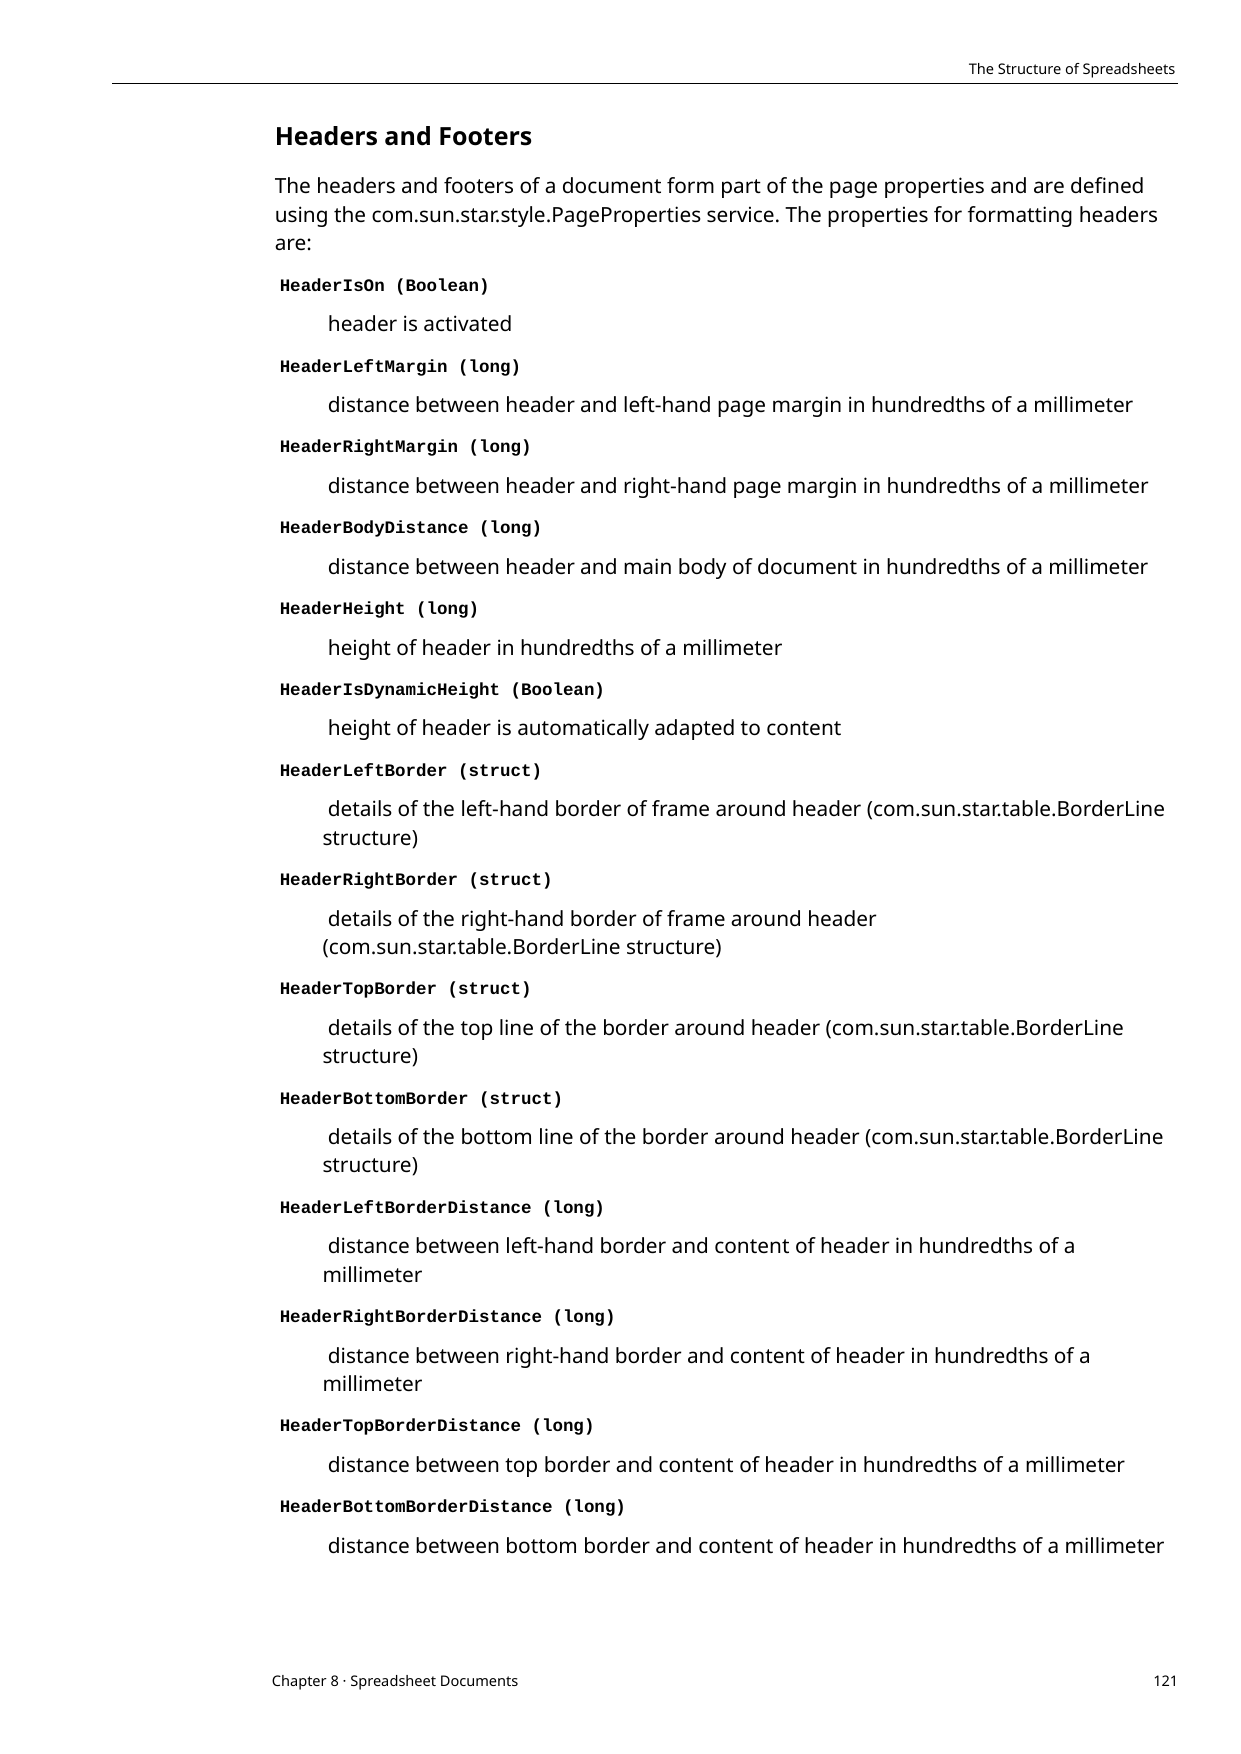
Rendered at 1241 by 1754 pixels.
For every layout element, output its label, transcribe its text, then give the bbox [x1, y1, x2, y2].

subtitle Headers and Footers [274, 118, 1178, 152]
list distance between header and left-hand page margin in hundredths of a millimeter [322, 390, 1178, 419]
list details of the right-hand border of frame around header (com.sun.star.table.BorderLine structure) [322, 904, 1178, 961]
list height of header in hundredths of a millimeter [322, 633, 1178, 661]
list HeaderBottomBorder (struct) [274, 1082, 1178, 1110]
list HeaderLeftMargin (long) [274, 350, 1178, 378]
list HeaderRightBorderDistance (long) [274, 1300, 1178, 1329]
list distance between right-hand border and content of header in hundredths of a millimeter [322, 1341, 1178, 1398]
list distance between bottom border and content of header in hundredths of a millimeter [322, 1531, 1178, 1559]
list HeaderIsDynamicHeight (Boolean) [274, 673, 1178, 702]
list HeaderRightMargin (long) [274, 431, 1178, 459]
list details of the top line of the border around header (com.sun.star.table.BorderLine structure) [322, 1013, 1178, 1070]
list HeaderBottomBorderDistance (long) [274, 1490, 1178, 1519]
list distance between header and main body of document in hundredths of a millimeter [322, 552, 1178, 580]
list header is activated [322, 309, 1178, 338]
list HeaderTopBorder (struct) [274, 972, 1178, 1001]
list HeaderLeftBorderDistance (long) [274, 1191, 1178, 1219]
list HeaderLeftBorder (struct) [274, 754, 1178, 782]
list distance between left-hand border and content of header in hundredths of a millimeter [322, 1231, 1178, 1288]
list height of header is automatically adapted to content [322, 713, 1178, 742]
list HeaderIsOn (Boolean) [274, 269, 1178, 297]
text The headers and footers of a document form part of the page properties and are defined using the com.sun.star.style.PageProperties service. The properties for formatting headers are: [274, 172, 1178, 257]
list distance between header and right-hand page margin in hundredths of a millimeter [322, 471, 1178, 499]
list HeaderTopBorderDistance (long) [274, 1409, 1178, 1438]
list details of the left-hand border of frame around header (com.sun.star.table.BorderLine structure) [322, 794, 1178, 851]
list HeaderBodyDistance (long) [274, 511, 1178, 540]
list distance between top border and content of header in hundredths of a millimeter [322, 1450, 1178, 1478]
list details of the bottom line of the border around header (com.sun.star.table.BorderLine structure) [322, 1122, 1178, 1179]
list HeaderHeight (long) [274, 592, 1178, 621]
list HeaderRightBorder (struct) [274, 863, 1178, 892]
